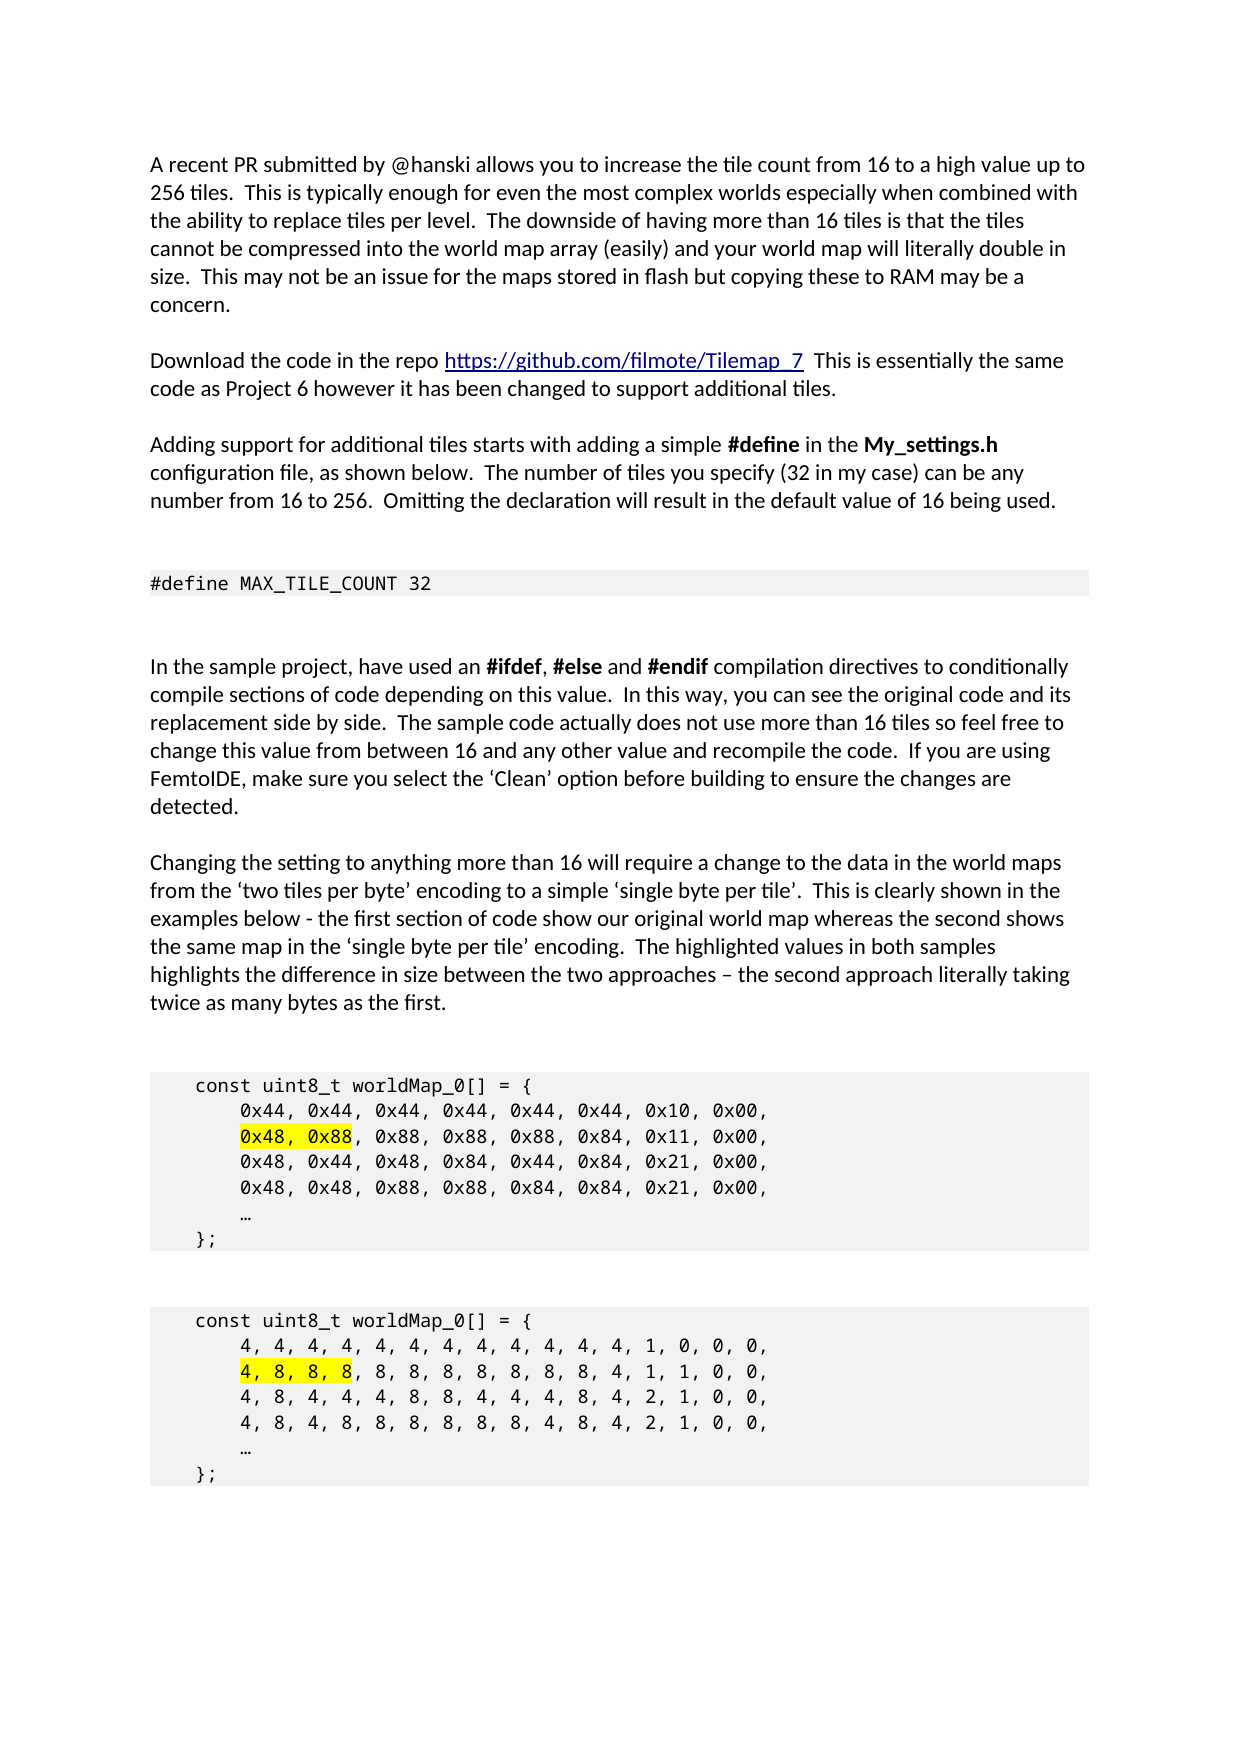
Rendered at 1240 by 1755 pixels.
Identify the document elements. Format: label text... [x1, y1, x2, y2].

text 0x48, 0x48, 0x88, 0x88, 0x84, 0x84, 0x21, 0x00, [150, 1174, 1089, 1200]
text 4, 8, 4, 4, 4, 8, 8, 4, 4, 4, 8, 4, 2, 1, 0, 0, [150, 1383, 1089, 1409]
text 0x48, 0x88, 0x88, 0x88, 0x88, 0x84, 0x11, 0x00, [150, 1123, 1089, 1149]
text 4, 8, 8, 8, 8, 8, 8, 8, 8, 8, 8, 4, 1, 1, 0, 0, [150, 1358, 1089, 1383]
text Download the code in the repo https://github.com/filmote/Tilemap_7 This is essentially the same code as Project 6 however it has been changed to support additional tiles. [150, 346, 1089, 402]
text const uint8_t worldMap_0[] = { [150, 1307, 1089, 1332]
text 0x48, 0x44, 0x48, 0x84, 0x44, 0x84, 0x21, 0x00, [150, 1149, 1089, 1174]
text 4, 4, 4, 4, 4, 4, 4, 4, 4, 4, 4, 4, 1, 0, 0, 0, [150, 1332, 1089, 1358]
text 4, 8, 4, 8, 8, 8, 8, 8, 8, 4, 8, 4, 2, 1, 0, 0, [150, 1409, 1089, 1434]
text … [150, 1434, 1089, 1460]
text }; [150, 1225, 1089, 1251]
text In the sample project, have used an #ifdef, #else and #endif compilation directives to conditionally compile sections of code depending on this value. In this way, you can see the original code and its replacement side by side. The sample code actually does not use more than 16 tiles so feel free to change this value from between 16 and any other value and recompile the code. If you are using FemtoIDE, make sure you select the ‘Clean’ option before building to ensure the changes are detected. [150, 652, 1089, 820]
text A recent PR submitted by @hanski allows you to increase the tile count from 16 to a high value up to 256 tiles. This is typically enough for even the most complex worlds especially when combined with the ability to replace tiles per level. The downside of having more than 16 tiles is that the tiles cannot be compressed into the world map array (easily) and your world map will literally double in size. This may not be an issue for the maps stored in flash but copying these to RAM may be a concern. [150, 150, 1089, 318]
text 0x44, 0x44, 0x44, 0x44, 0x44, 0x44, 0x10, 0x00, [150, 1098, 1089, 1123]
text Changing the setting to anything more than 16 will require a change to the data in the world maps from the ‘two tiles per byte’ encoding to a simple ‘single byte per tile’. This is clearly shown in the examples below - the first section of code show our original world map whereas the second shows the same map in the ‘single byte per tile’ encoding. The highlighted values in both samples highlights the difference in size between the two approaches – the second approach literally taking twice as many bytes as the first. [150, 848, 1089, 1016]
text … [150, 1200, 1089, 1225]
text #define MAX_TILE_COUNT 32 [150, 570, 1089, 596]
text }; [150, 1460, 1089, 1486]
text Adding support for additional tiles starts with adding a simple #define in the My_settings.h configuration file, as shown below. The number of tiles you specify (32 in my case) can be any number from 16 to 256. Omitting the declaration will result in the default value of 16 being used. [150, 430, 1089, 514]
text const uint8_t worldMap_0[] = { [150, 1072, 1089, 1098]
